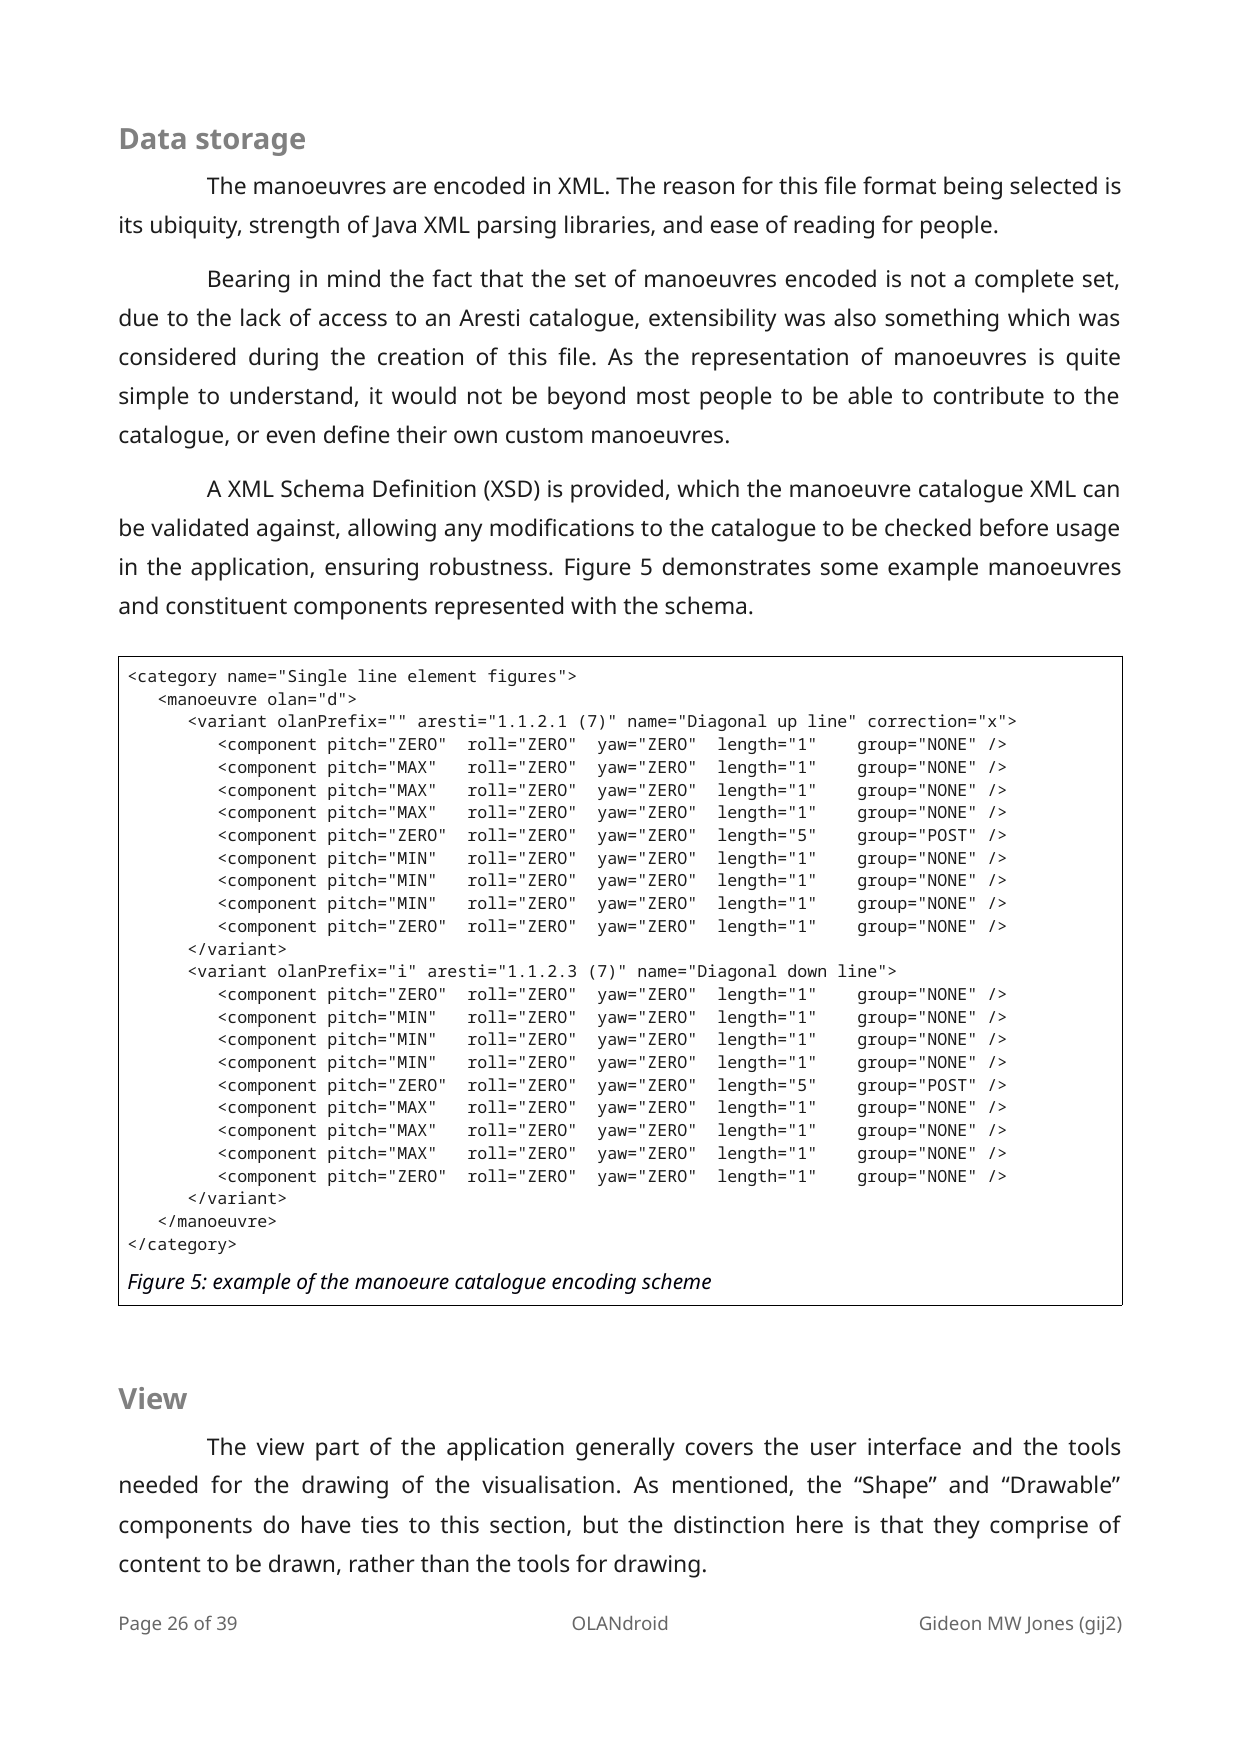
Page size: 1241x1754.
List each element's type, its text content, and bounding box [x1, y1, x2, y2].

text </category> [127, 1232, 1113, 1255]
text <component pitch="MIN" roll="ZERO" yaw="ZERO" length="1" group="NONE" /> [127, 1028, 1113, 1051]
text The view part of the application generally covers the user interface and the tools needed for the drawing of the visualisation. As mentioned, the “Shape” and “Drawable” components do have ties to this section, but the distinction here is that they comprise of content to be drawn, rather than the tools for drawing. [118, 1430, 1122, 1579]
text A XML Schema Definition (XSD) is provided, which the manoeuvre catalogue XML can be validated against, allowing any modifications to the catalogue to be checked before usage in the application, ensuring robustness. Figure 5 demonstrates some example manoeuvres and constituent components represented with the schema. [118, 473, 1122, 621]
text The manoeuvres are encoded in XML. The reason for this file format being selected is its ubiquity, strength of Java XML parsing libraries, and ease of reading for people. [118, 170, 1122, 241]
subtitle View [118, 1378, 1122, 1418]
text </manoeuvre> [127, 1209, 1113, 1232]
text <component pitch="MAX" roll="ZERO" yaw="ZERO" length="1" group="NONE" /> [127, 778, 1113, 801]
text <variant olanPrefix="" aresti="1.1.2.1 (7)" name="Diagonal up line" correction="x"> [127, 710, 1113, 733]
text <component pitch="MIN" roll="ZERO" yaw="ZERO" length="1" group="NONE" /> [127, 1005, 1113, 1028]
text </variant> [127, 937, 1113, 960]
text <component pitch="ZERO" roll="ZERO" yaw="ZERO" length="1" group="NONE" /> [127, 733, 1113, 755]
text <component pitch="MIN" roll="ZERO" yaw="ZERO" length="1" group="NONE" /> [127, 846, 1113, 869]
text <component pitch="MAX" roll="ZERO" yaw="ZERO" length="1" group="NONE" /> [127, 1096, 1113, 1119]
subtitle Data storage [118, 118, 1122, 158]
text <component pitch="MAX" roll="ZERO" yaw="ZERO" length="1" group="NONE" /> [127, 1141, 1113, 1164]
text <component pitch="MIN" roll="ZERO" yaw="ZERO" length="1" group="NONE" /> [127, 1051, 1113, 1073]
text <component pitch="MIN" roll="ZERO" yaw="ZERO" length="1" group="NONE" /> [127, 892, 1113, 914]
text Bearing in mind the fact that the set of manoeuvres encoded is not a complete set, due to the lack of access to an Aresti catalogue, extensibility was also something which was considered during the creation of this file. As the representation of manoeuvres is quite simple to understand, it would not be beyond most people to be able to contribute to the catalogue, or even define their own custom manoeuvres. [118, 263, 1122, 451]
text <component pitch="ZERO" roll="ZERO" yaw="ZERO" length="1" group="NONE" /> [127, 1164, 1113, 1187]
text <component pitch="MAX" roll="ZERO" yaw="ZERO" length="1" group="NONE" /> [127, 801, 1113, 823]
text <component pitch="ZERO" roll="ZERO" yaw="ZERO" length="1" group="NONE" /> [127, 914, 1113, 937]
text <component pitch="MAX" roll="ZERO" yaw="ZERO" length="1" group="NONE" /> [127, 1119, 1113, 1141]
text <variant olanPrefix="i" aresti="1.1.2.3 (7)" name="Diagonal down line"> [127, 960, 1113, 982]
text <component pitch="ZERO" roll="ZERO" yaw="ZERO" length="5" group="POST" /> [127, 1073, 1113, 1096]
text Figure 5: example of the manoeure catalogue encoding scheme [127, 1267, 1113, 1296]
text <component pitch="ZERO" roll="ZERO" yaw="ZERO" length="1" group="NONE" /> [127, 982, 1113, 1005]
text <component pitch="ZERO" roll="ZERO" yaw="ZERO" length="5" group="POST" /> [127, 823, 1113, 846]
text <category name="Single line element figures"> [127, 664, 1113, 687]
text </variant> [127, 1187, 1113, 1209]
text <component pitch="MIN" roll="ZERO" yaw="ZERO" length="1" group="NONE" /> [127, 869, 1113, 892]
text <component pitch="MAX" roll="ZERO" yaw="ZERO" length="1" group="NONE" /> [127, 755, 1113, 778]
text <manoeuvre olan="d"> [127, 687, 1113, 710]
